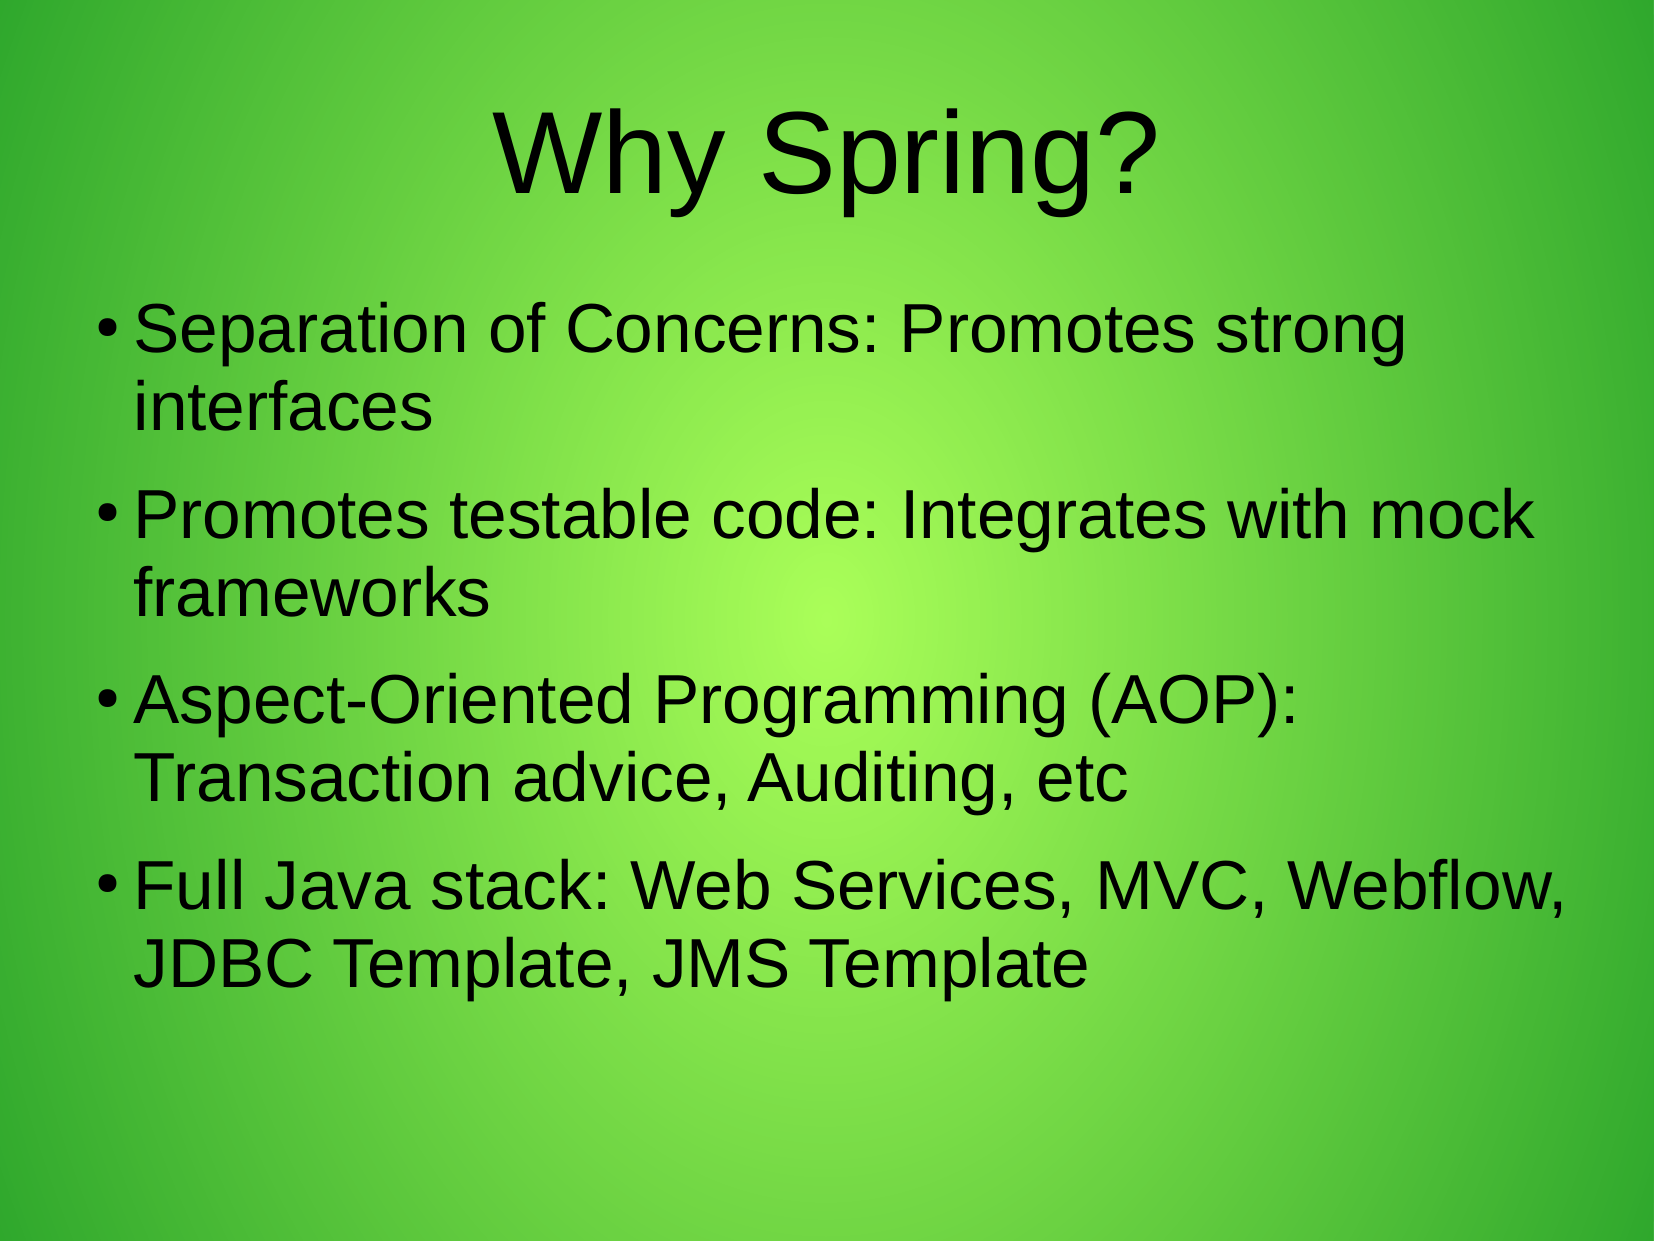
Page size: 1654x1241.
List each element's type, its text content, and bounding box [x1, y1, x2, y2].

title Why Spring? [82, 49, 1571, 257]
list Separation of Concerns: Promotes strong interfaces Promotes testable code: Integrates with mock frameworks Aspect-Oriented Programming (AOP): Transaction advice, Auditing, etc Full Java stack: Web Services, MVC, Webflow, JDBC Template, JMS Template [82, 290, 1571, 1010]
